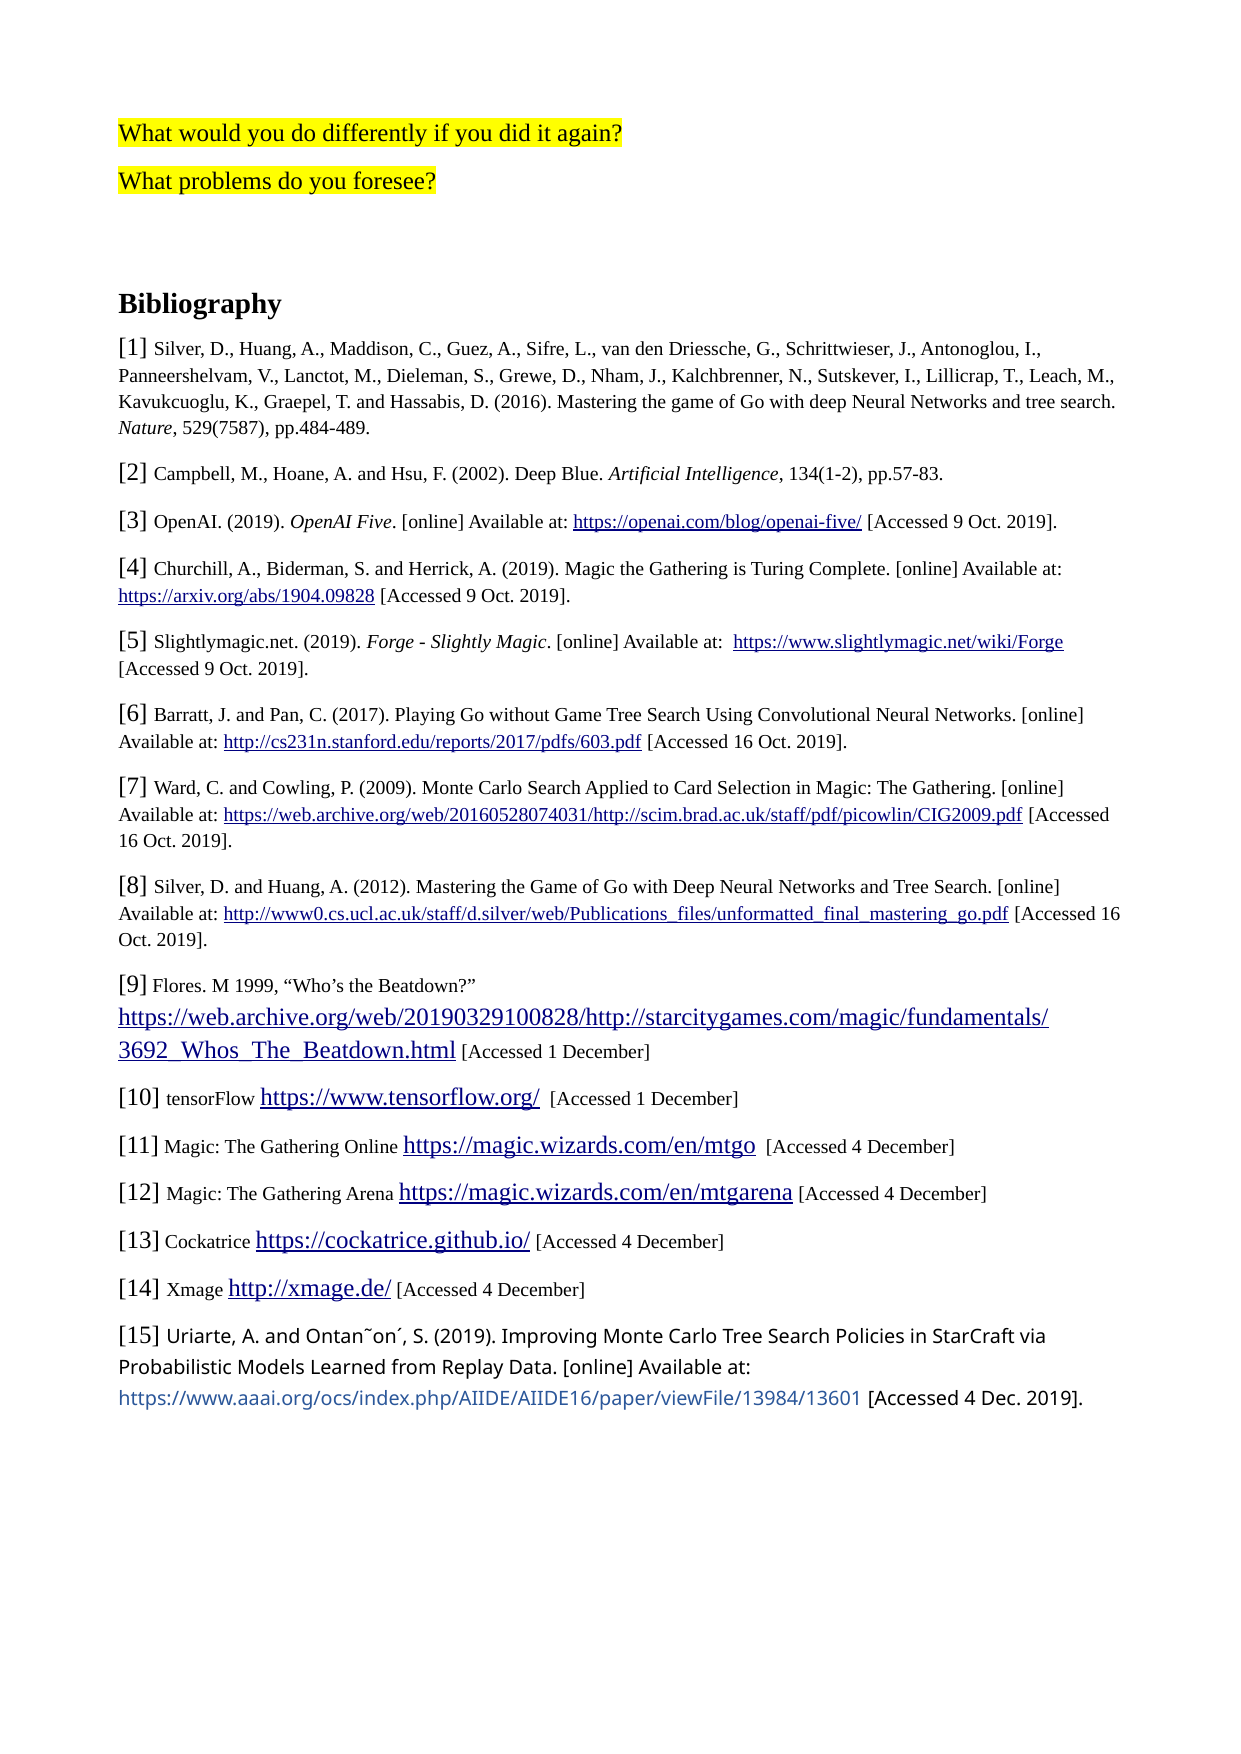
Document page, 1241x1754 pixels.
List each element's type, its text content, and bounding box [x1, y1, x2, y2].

text [1] Silver, D., Huang, A., Maddison, C., Guez, A., Sifre, L., van den Driessche, G., Schrittwieser, J., Antonoglou, I., Panneershelvam, V., Lanctot, M., Dieleman, S., Grewe, D., Nham, J., Kalchbrenner, N., Sutskever, I., Lillicrap, T., Leach, M., Kavukcuoglu, K., Graepel, T. and Hassabis, D. (2016). Mastering the game of Go with deep Neural Networks and tree search. Nature, 529(7587), pp.484-489. [118, 332, 1122, 439]
text What would you do differently if you did it again? [118, 118, 1122, 147]
text [10] tensorFlow https://www.tensorflow.org/ [Accessed 1 December] [118, 1082, 1122, 1111]
text [13] Cockatrice https://cockatrice.github.io/ [Accessed 4 December] [118, 1225, 1122, 1254]
text [4] Churchill, A., Biderman, S. and Herrick, A. (2019). Magic the Gathering is Turing Complete. [online] Available at: https://arxiv.org/abs/1904.09828 [Accessed 9 Oct. 2019]. [118, 552, 1122, 607]
text [3] OpenAI. (2019). OpenAI Five. [online] Available at: https://openai.com/blog/openai-five/ [Accessed 9 Oct. 2019]. [118, 505, 1122, 533]
text [15] Uriarte, A. and Ontan˜on´, S. (2019). Improving Monte Carlo Tree Search Policies in StarCraft via Probabilistic Models Learned from Replay Data. [online] Available at: https://www.aaai.org/ocs/index.php/AIIDE/AIIDE16/paper/viewFile/13984/13601 [Accessed 4 Dec. 2019]. [118, 1320, 1122, 1411]
subtitle Bibliography [118, 286, 1122, 319]
text [12] Magic: The Gathering Arena https://magic.wizards.com/en/mtgarena [Accessed 4 December] [118, 1177, 1122, 1206]
text What problems do you foresee? [118, 166, 1122, 194]
text [11] Magic: The Gathering Online https://magic.wizards.com/en/mtgo [Accessed 4 December] [118, 1130, 1122, 1159]
text [2] Campbell, M., Hoane, A. and Hsu, F. (2002). Deep Blue. Artificial Intelligence, 134(1-2), pp.57-83. [118, 457, 1122, 486]
text [8] Silver, D. and Huang, A. (2012). Mastering the Game of Go with Deep Neural Networks and Tree Search. [online] Available at: http://www0.cs.ucl.ac.uk/staff/d.silver/web/Publications_files/unformatted_final_mastering_go.pdf [Accessed 16 Oct. 2019]. [118, 870, 1122, 951]
text [5] Slightlymagic.net. (2019). Forge - Slightly Magic. [online] Available at: https://www.slightlymagic.net/wiki/Forge [Accessed 9 Oct. 2019]. [118, 625, 1122, 680]
text [7] Ward, C. and Cowling, P. (2009). Monte Carlo Search Applied to Card Selection in Magic: The Gathering. [online] Available at: https://web.archive.org/web/20160528074031/http://scim.brad.ac.uk/staff/pdf/picowlin/CIG2009.pdf [Accessed 16 Oct. 2019]. [118, 771, 1122, 852]
text [14] Xmage http://xmage.de/ [Accessed 4 December] [118, 1273, 1122, 1301]
text [9] Flores. M 1999, “Who’s the Beatdown?” https://web.archive.org/web/20190329100828/http://starcitygames.com/magic/fundamentals/3692_Whos_The_Beatdown.html [Accessed 1 December] [118, 969, 1122, 1063]
text [6] Barratt, J. and Pan, C. (2017). Playing Go without Game Tree Search Using Convolutional Neural Networks. [online] Available at: http://cs231n.stanford.edu/reports/2017/pdfs/603.pdf [Accessed 16 Oct. 2019]. [118, 698, 1122, 753]
